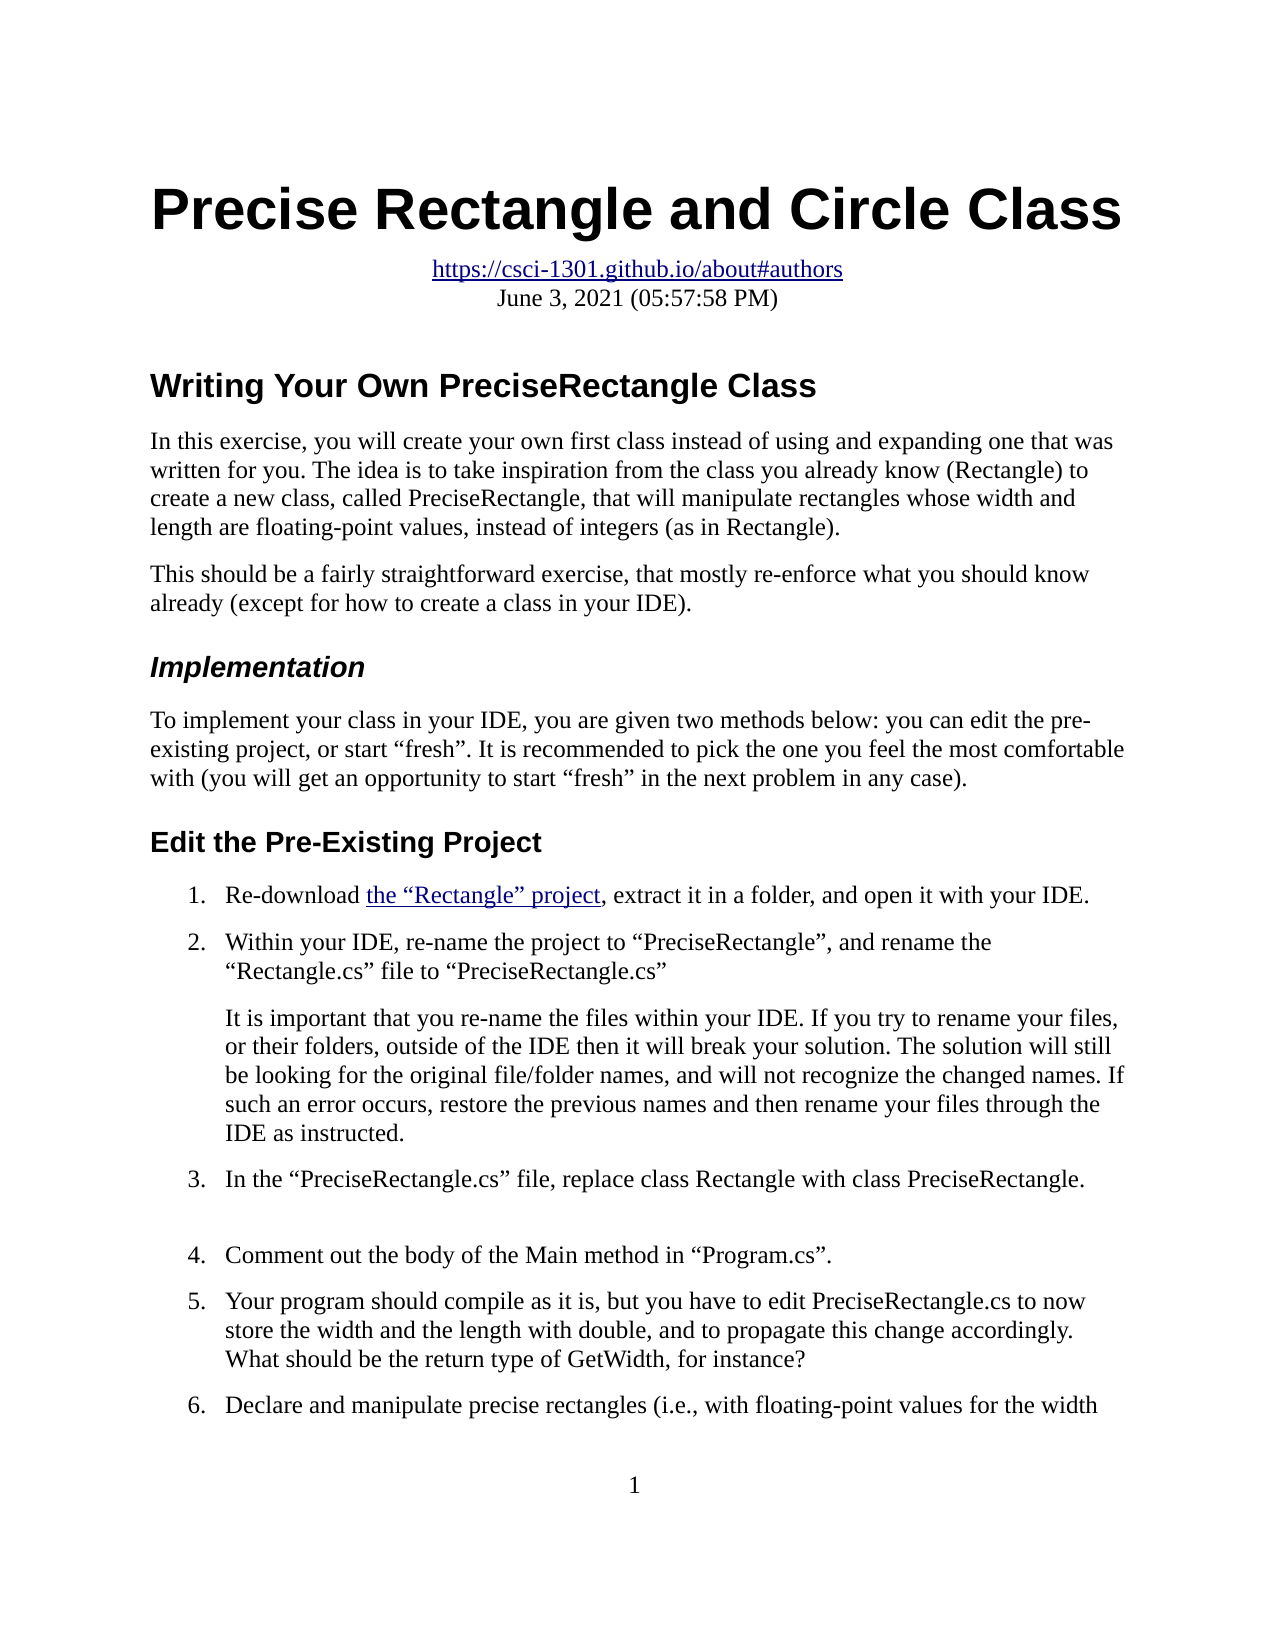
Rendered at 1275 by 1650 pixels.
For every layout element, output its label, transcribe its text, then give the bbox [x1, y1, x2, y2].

title Precise Rectangle and Circle Class [150, 175, 1125, 242]
list Re-download the “Rectangle” project, extract it in a folder, and open it with your IDE. [187, 881, 1125, 909]
text https://csci-1301.github.io/about#authors [150, 254, 1125, 283]
list Declare and manipulate precise rectangles (i.e., with floating-point values for the width [187, 1391, 1125, 1419]
text June 3, 2021 (05:57:58 PM) [150, 283, 1125, 312]
list In the “PreciseRectangle.cs” file, replace class Rectangle with class PreciseRectangle. [187, 1164, 1125, 1222]
text To implement your class in your IDE, you are given two methods below: you can edit the pre-existing project, or start “fresh”. It is recommended to pick the one you feel the most comfortable with (you will get an opportunity to start “fresh” in the next problem in any case). [150, 705, 1125, 792]
list Your program should compile as it is, but you have to edit PreciseRectangle.cs to now store the width and the length with double, and to propagate this change accordingly. What should be the return type of GetWidth, for instance? [187, 1286, 1125, 1373]
subtitle Edit the Pre-Existing Project [150, 826, 1125, 859]
list Within your IDE, re-name the project to “PreciseRectangle”, and rename the “Rectangle.cs” file to “PreciseRectangle.cs” [187, 927, 1125, 985]
subtitle Implementation [150, 650, 1125, 684]
subtitle Writing Your Own PreciseRectangle Class [150, 366, 1125, 404]
list Comment out the body of the Main method in “Program.cs”. [187, 1240, 1125, 1268]
text This should be a fairly straightforward exercise, that mostly re-enforce what you should know already (except for how to create a class in your IDE). [150, 559, 1125, 616]
text In this exercise, you will create your own first class instead of using and expanding one that was written for you. The idea is to take inspiration from the class you already know (Rectangle) to create a new class, called PreciseRectangle, that will manipulate rectangles whose width and length are floating-point values, instead of integers (as in Rectangle). [150, 426, 1125, 541]
list It is important that you re-name the files within your IDE. If you try to rename your files, or their folders, outside of the IDE then it will break your solution. The solution will still be looking for the original file/folder names, and will not recognize the changed names. If such an error occurs, restore the previous names and then rename your files through the IDE as instructed. [187, 1003, 1125, 1146]
